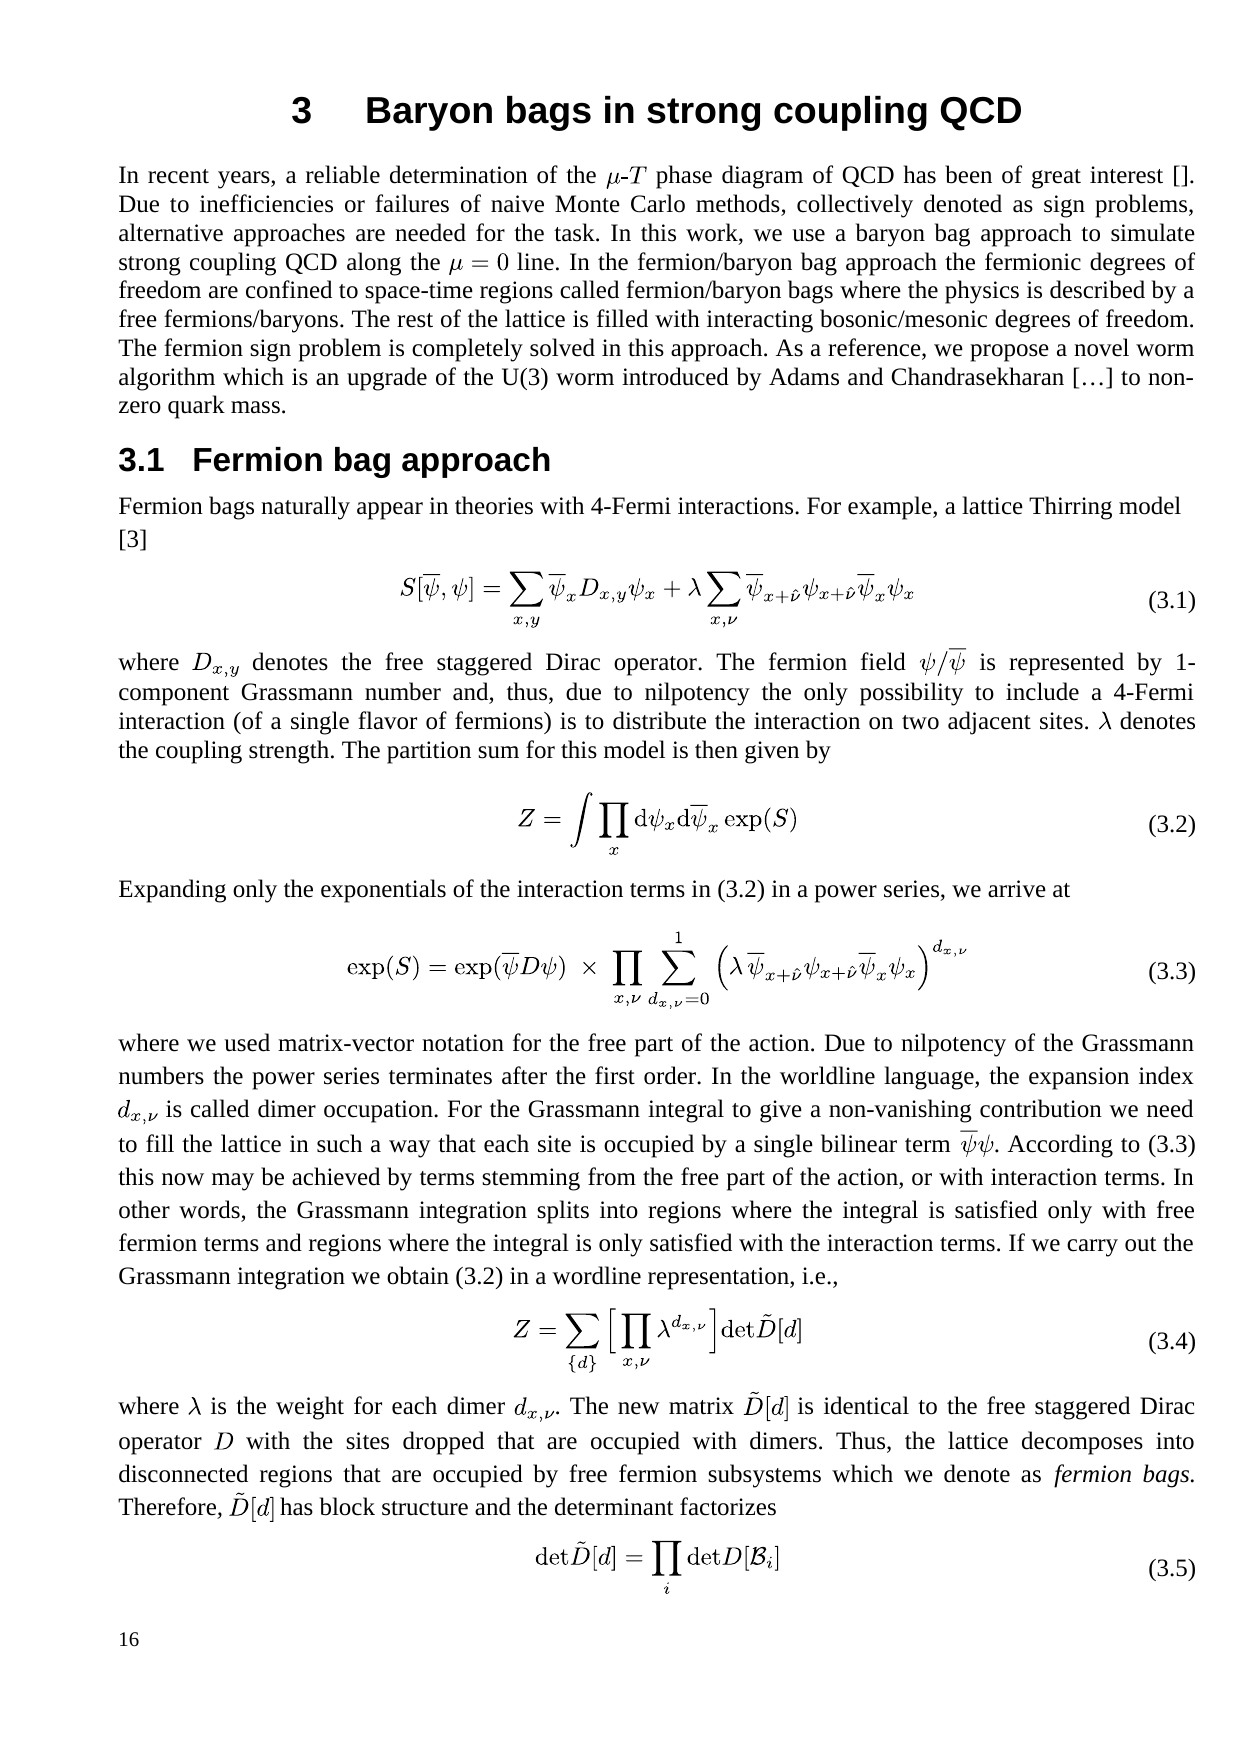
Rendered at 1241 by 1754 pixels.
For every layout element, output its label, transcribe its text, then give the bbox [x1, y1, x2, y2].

text [118, 1308, 610, 1373]
text [118, 572, 525, 628]
text (3.3) [672, 931, 1196, 1009]
text In recent years, a reliable determination of the phase diagram of QCD has been of great interest []. Due to inefficiencies or failures of naive Monte Carlo methods, collectively denoted as sign problems, alternative approaches are needed for the task. In this work, we use a baryon bag approach to simulate strong coupling QCD along the line. In the fermion/baryon bag approach the fermionic degrees of freedom are confined to space-time regions called fermion/baryon bags where the physics is described by a free fermions/baryons. The rest of the lattice is filled with interacting bosonic/mesonic degrees of freedom. The fermion sign problem is completely solved in this approach. As a reference, we propose a novel worm algorithm which is an upgrade of the U(3) worm introduced by Adams and Chandrasekharan […] to non-zero quark mass. [118, 161, 1196, 419]
text where we used matrix-vector notation for the free part of the action. Due to nilpotency of the Grassmann numbers the power series terminates after the first order. In the worldline language, the expansion index is called dimer occupation. For the Grassmann integral to give a non-vanishing contribution we need to fill the lattice in such a way that each site is occupied by a single bilinear term . According to (3.3) this now may be achieved by terms stemming from the free part of the action, or with interaction terms. In other words, the Grassmann integration splits into regions where the integral is satisfied only with free fermion terms and regions where the integral is only satisfied with the interaction terms. If we carry out the Grassmann integration we obtain (3.2) in a wordline representation, i.e., [118, 1028, 1196, 1289]
text [118, 792, 609, 855]
text where denotes the free staggered Dirac operator. The fermion field is represented by 1-component Grassmann number and, thus, due to nilpotency the only possibility to include a 4-Fermi interaction (of a single flavor of fermions) is to distribute the interaction on two adjacent sites. denotes the coupling strength. The partition sum for this model is then given by [118, 647, 1196, 763]
text [118, 1541, 665, 1594]
subtitle Baryon bags in strong coupling QCD [118, 89, 1196, 132]
text where is the weight for each dimer . The new matrix is identical to the free staggered Dirac operator with the sites dropped that are occupied with dimers. Thus, the lattice decomposes into disconnected regions that are occupied by free fermion subsystems which we denote as fermion bags. Therefore, has block structure and the determinant factorizes [118, 1391, 1196, 1522]
text (3.4) [592, 1308, 1196, 1373]
text Fermion bags naturally appear in theories with 4-Fermi interactions. For example, a lattice Thirring model [3] [118, 491, 1196, 553]
text [118, 931, 677, 1009]
text (3.1) [724, 572, 1196, 628]
text (3.5) [669, 1541, 1196, 1594]
text (3.2) [592, 792, 1196, 855]
subtitle Fermion bag approach [118, 440, 1196, 478]
text Expanding only the exponentials of the interaction terms in (3.2) in a power series, we arrive at [118, 874, 1196, 903]
